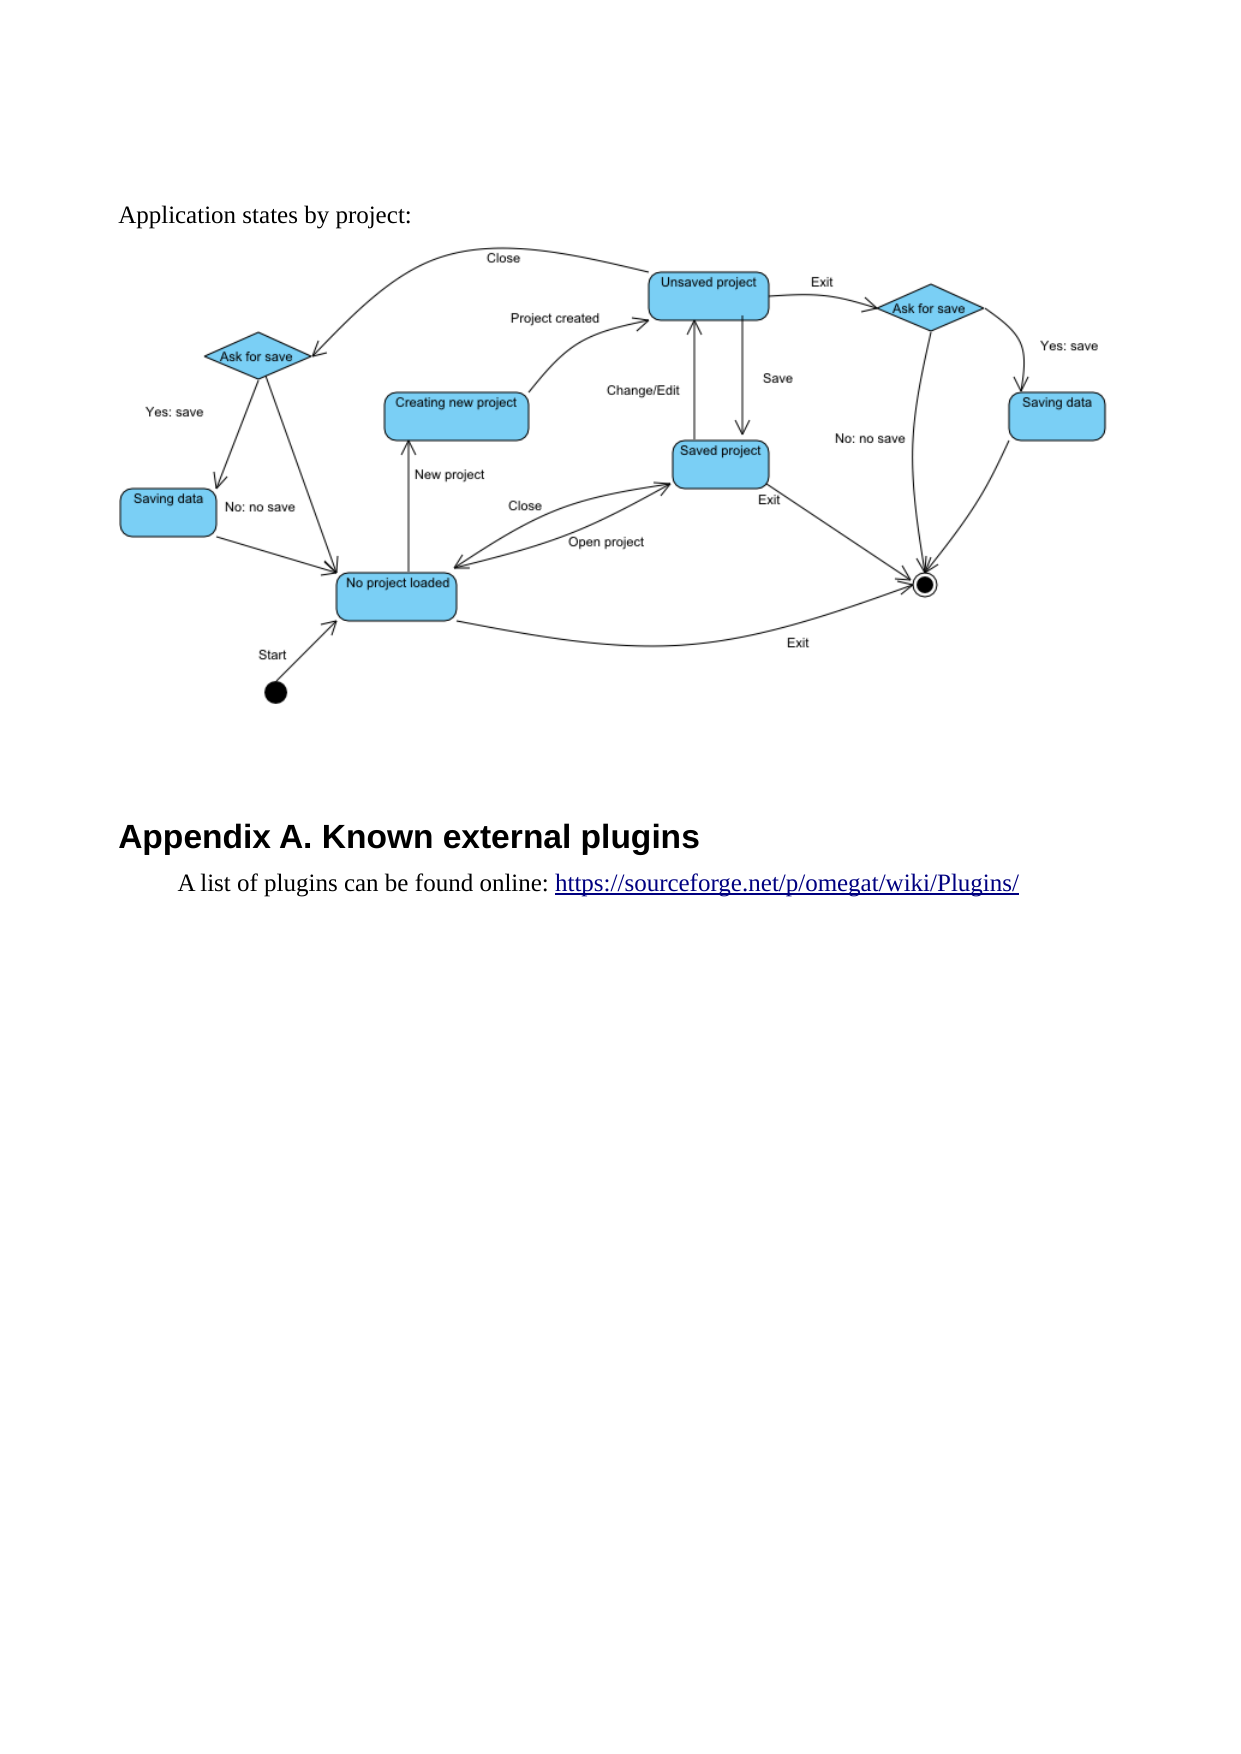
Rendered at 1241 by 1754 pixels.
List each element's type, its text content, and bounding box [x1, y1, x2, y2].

text Application states by project: [118, 201, 1122, 229]
text A list of plugins can be found online: https://sourceforge.net/p/omegat/wiki/Plugins/ [118, 868, 1122, 897]
picture [118, 241, 1122, 722]
subtitle Appendix A. Known external plugins [118, 817, 1122, 856]
